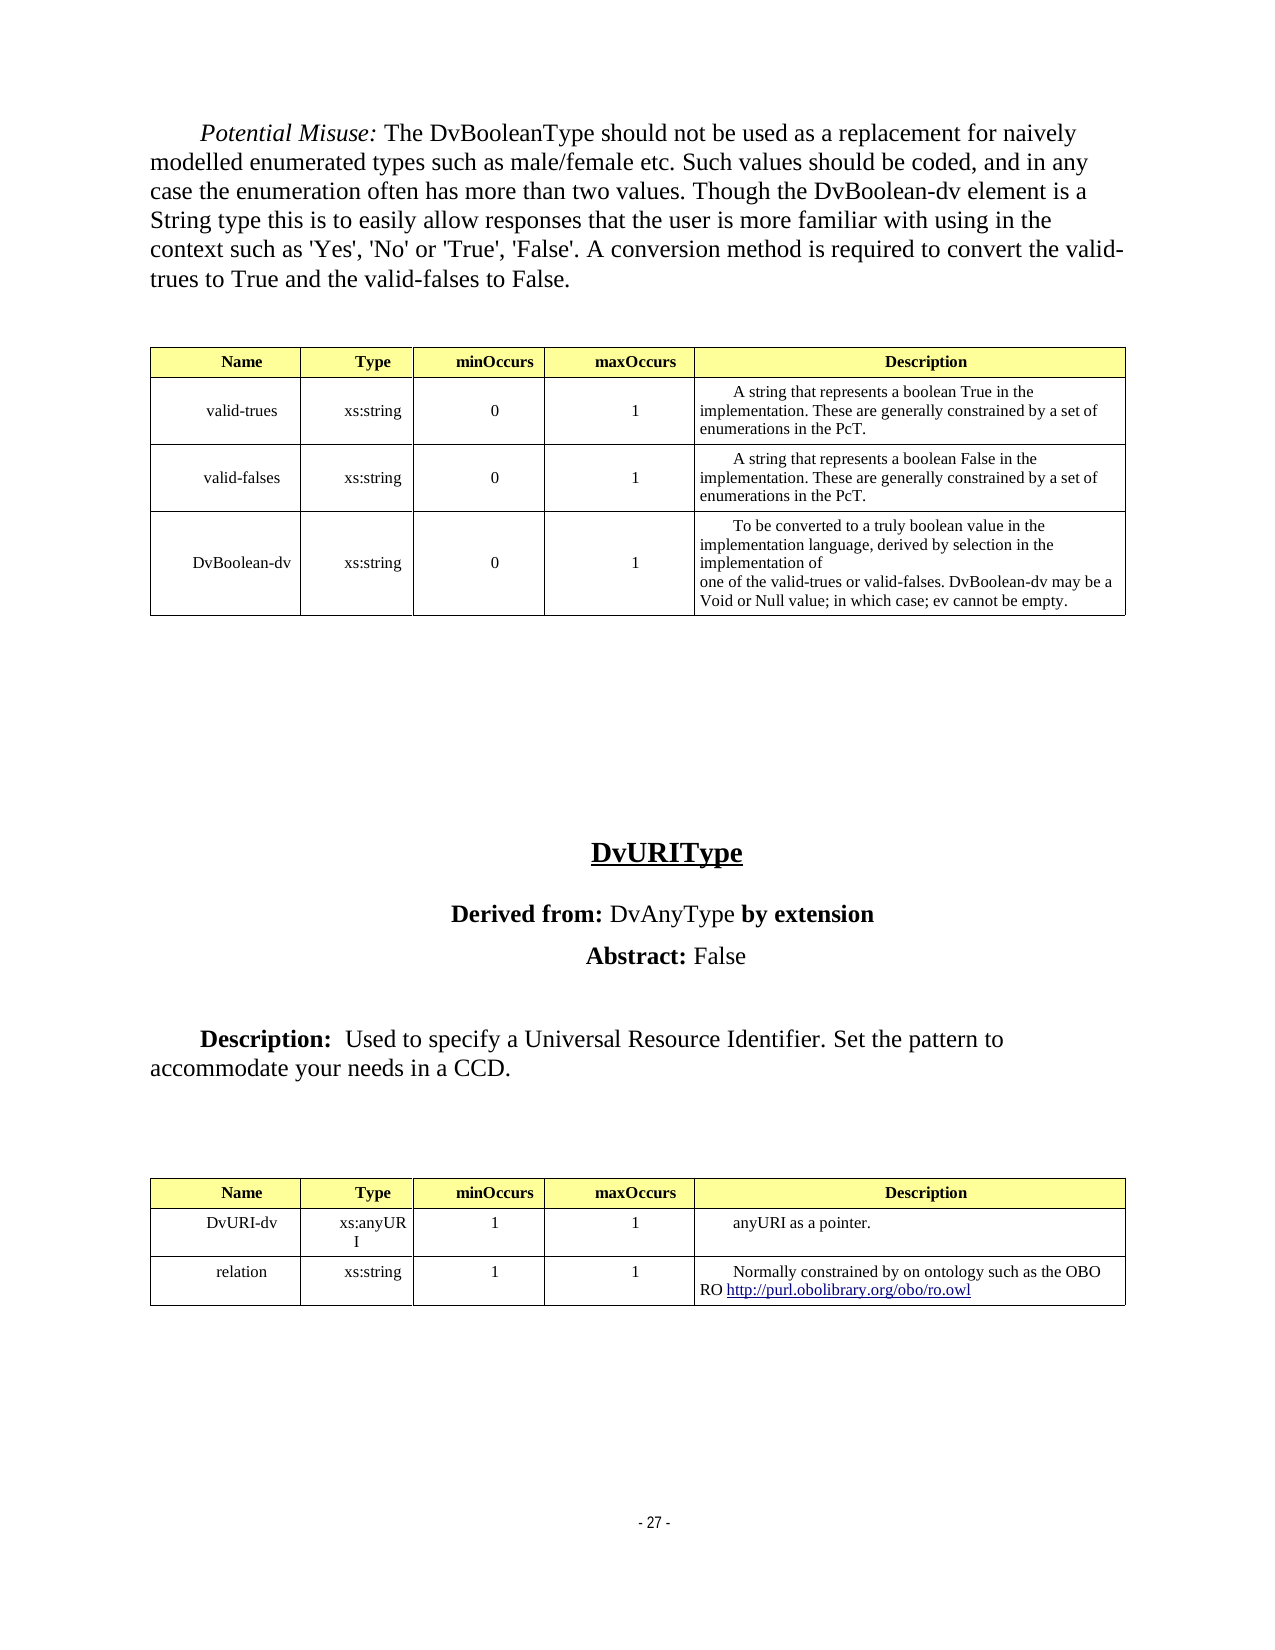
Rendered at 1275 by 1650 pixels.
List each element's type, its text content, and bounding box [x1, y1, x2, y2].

table_cell relation [151, 1257, 300, 1305]
table_header maxOccurs [545, 1179, 694, 1208]
text Derived from: DvAnyType by extension [150, 899, 1125, 928]
table_header Description [695, 348, 1125, 377]
table_cell DvBoolean-dv [151, 512, 300, 615]
table_cell 1 [545, 512, 694, 615]
table_header Name [151, 1179, 300, 1208]
text Potential Misuse: The DvBooleanType should not be used as a replacement for naively modelled enumerated types such as male/female etc. Such values should be coded, and in any case the enumeration often has more than two values. Though the DvBoolean-dv element is a String type this is to easily allow responses that the user is more familiar with using in the context such as 'Yes', 'No' or 'True', 'False'. A conversion method is required to convert the valid-trues to True and the valid-falses to False. [150, 118, 1125, 292]
table_cell 1 [545, 1257, 694, 1305]
text Abstract: False [150, 941, 1125, 970]
table_header Name [151, 348, 300, 377]
table_cell 1 [545, 445, 694, 511]
table_cell xs:string [301, 378, 412, 444]
table_cell DvURI-dv [151, 1209, 300, 1256]
table_cell 1 [414, 1209, 544, 1256]
table_cell Normally constrained by on ontology such as the OBO RO http://purl.obolibrary.org/obo/ro.owl [695, 1257, 1125, 1305]
table_cell A string that represents a boolean False in the implementation. These are generally constrained by a set of enumerations in the PcT. [695, 445, 1125, 511]
table_cell 1 [545, 1209, 694, 1256]
table_cell xs:string [301, 445, 412, 511]
table_cell valid-falses [151, 445, 300, 511]
table_header Type [301, 1179, 412, 1208]
table_header Description [695, 1179, 1125, 1208]
table_cell xs:string [301, 512, 412, 615]
table_cell 1 [414, 1257, 544, 1305]
text DvURIType [150, 836, 1125, 869]
table_cell To be converted to a truly boolean value in the implementation language, derived by selection in the implementation of one of the valid-trues or valid-falses. DvBoolean-dv may be a Void or Null value; in which case; ev cannot be empty. [695, 512, 1125, 615]
table_cell xs:anyURI [301, 1209, 412, 1256]
table_cell 1 [545, 378, 694, 444]
table_cell A string that represents a boolean True in the implementation. These are generally constrained by a set of enumerations in the PcT. [695, 378, 1125, 444]
table_cell xs:string [301, 1257, 412, 1305]
table_header Type [301, 348, 412, 377]
table_cell valid-trues [151, 378, 300, 444]
table_cell 0 [414, 378, 544, 444]
text Description: Used to specify a Universal Resource Identifier. Set the pattern to accommodate your needs in a CCD. [150, 1024, 1125, 1082]
table_cell 0 [414, 445, 544, 511]
table_cell anyURI as a pointer. [695, 1209, 1125, 1256]
table_header maxOccurs [545, 348, 694, 377]
table_cell 0 [414, 512, 544, 615]
table_header minOccurs [414, 1179, 544, 1208]
table_header minOccurs [414, 348, 544, 377]
